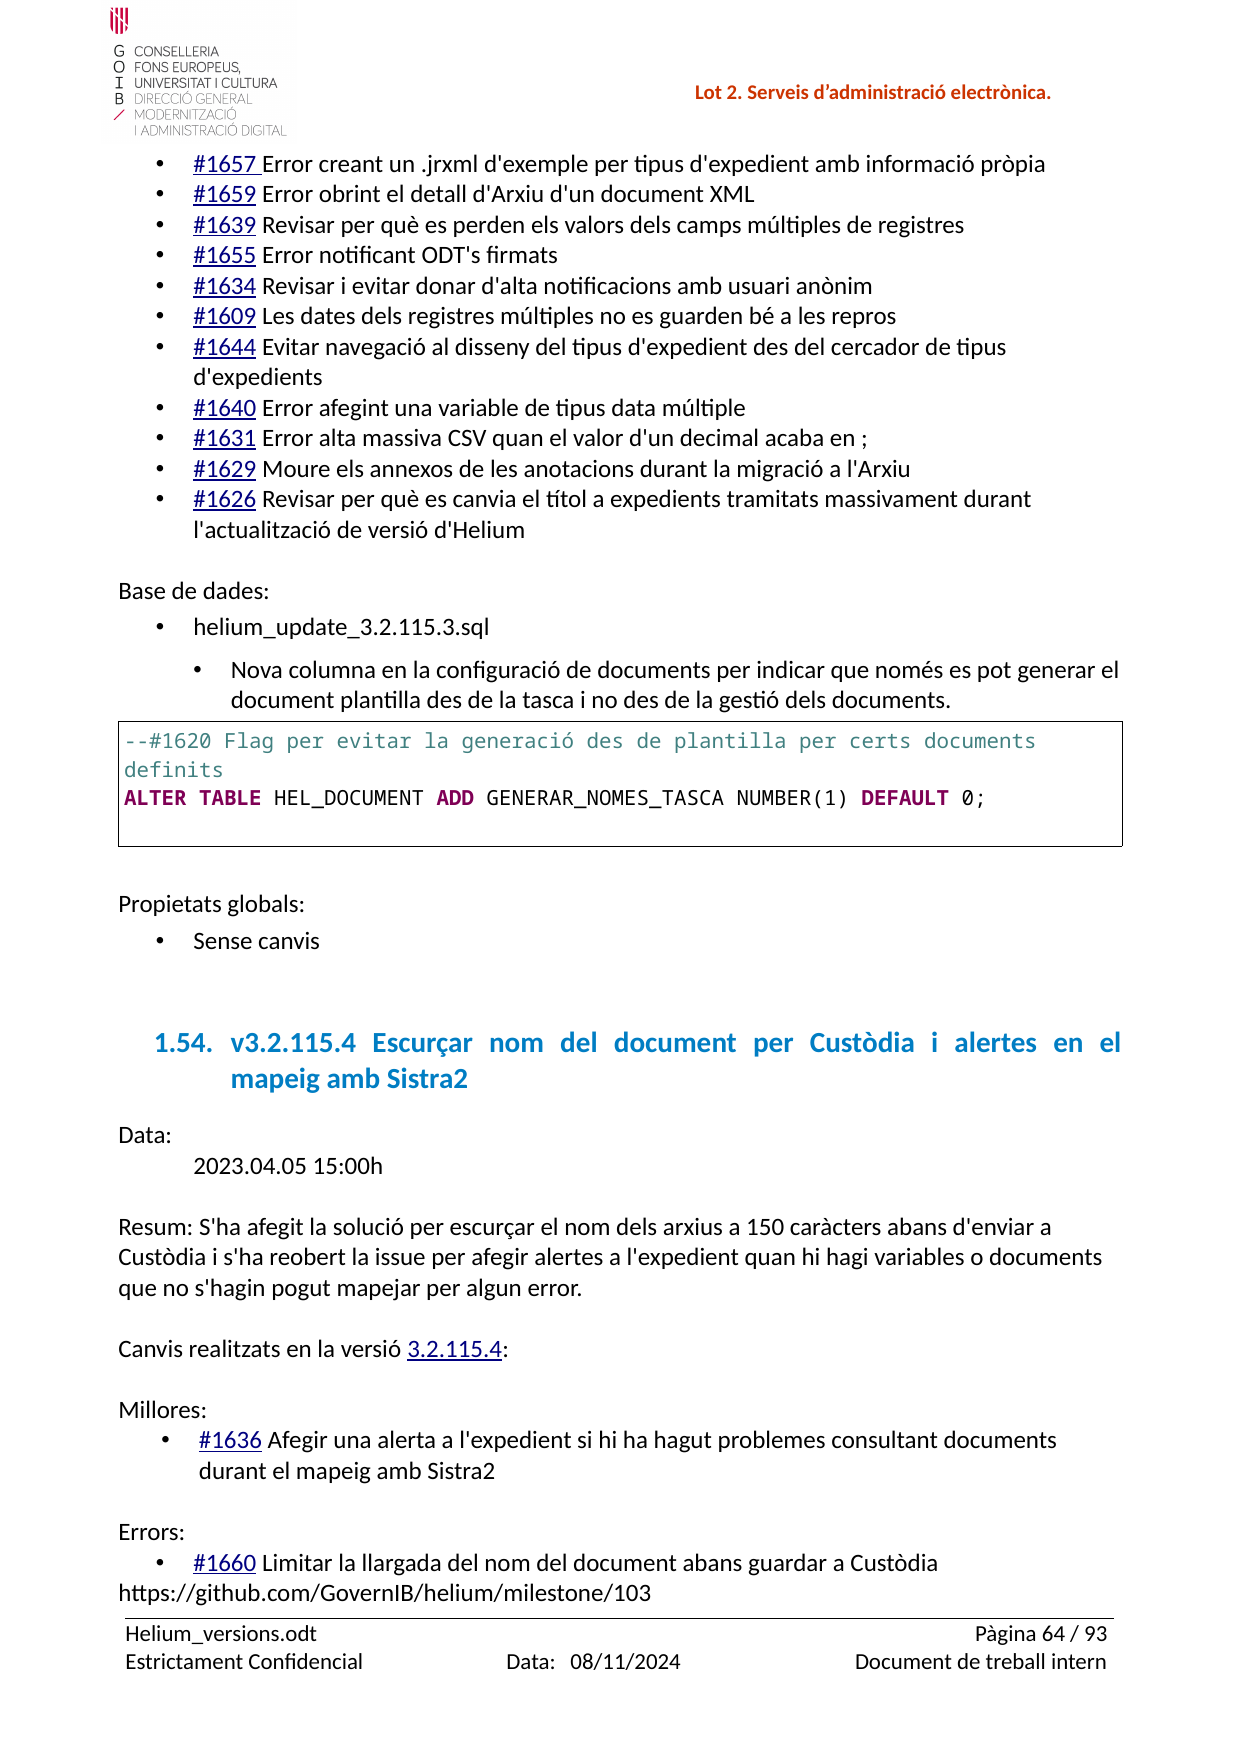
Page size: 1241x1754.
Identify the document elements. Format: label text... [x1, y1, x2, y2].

text https://github.com/GovernIB/helium/milestone/103 [118, 1577, 1122, 1608]
list #1626 Revisar per què es canvia el títol a expedients tramitats massivament durant l'actualització de versió d'Helium [156, 483, 1122, 544]
text Millores: [118, 1394, 1122, 1425]
list Sense canvis [156, 925, 1122, 956]
list #1640 Error afegint una variable de tipus data múltiple [156, 392, 1122, 422]
list #1644 Evitar navegació al disseny del tipus d'expedient des del cercador de tipus d'expedients [156, 331, 1122, 392]
list helium_update_3.2.115.3.sql [156, 611, 1122, 642]
list #1631 Error alta massiva CSV quan el valor d'un decimal acaba en ; [156, 422, 1122, 453]
text Propietats globals: [118, 889, 1122, 919]
text Errors: [118, 1516, 1122, 1547]
subtitle v3.2.115.4 Escurçar nom del document per Custòdia i alertes en el mapeig amb Sistra2 [153, 1024, 1122, 1096]
text Canvis realitzats en la versió 3.2.115.4: [118, 1333, 1122, 1364]
list #1636 Afegir una alerta a l'expedient si hi ha hagut problemes consultant documents durant el mapeig amb Sistra2 [161, 1425, 1122, 1486]
text Data: [118, 1119, 1122, 1150]
list #1639 Revisar per què es perden els valors dels camps múltiples de registres [156, 209, 1122, 239]
list #1629 Moure els annexos de les anotacions durant la migració a l'Arxiu [156, 453, 1122, 483]
list #1660 Limitar la llargada del nom del document abans guardar a Custòdia [156, 1547, 1122, 1577]
text 2023.04.05 15:00h [118, 1150, 1122, 1181]
list #1609 Les dates dels registres múltiples no es guarden bé a les repros [156, 300, 1122, 331]
list Nova columna en la configuració de documents per indicar que només es pot generar el document plantilla des de la tasca i no des de la gestió dels documents. [193, 654, 1122, 715]
list #1659 Error obrint el detall d'Arxiu d'un document XML [156, 178, 1122, 209]
table_header --#1620 Flag per evitar la generació des de plantilla per certs documents definits ALTER TABLE HEL_DOCUMENT ADD GENERAR_NOMES_TASCA NUMBER(1) DEFAULT 0; [119, 722, 1122, 846]
list #1634 Revisar i evitar donar d'alta notificacions amb usuari anònim [156, 270, 1122, 300]
text Resum: S'ha afegit la solució per escurçar el nom dels arxius a 150 caràcters abans d'enviar a Custòdia i s'ha reobert la issue per afegir alertes a l'expedient quan hi hagi variables o documents que no s'hagin pogut mapejar per algun error. [118, 1211, 1122, 1303]
picture [100, 0, 297, 144]
text Base de dades: [118, 575, 1122, 606]
list #1655 Error notificant ODT's firmats [156, 239, 1122, 270]
list #1657 Error creant un .jrxml d'exemple per tipus d'expedient amb informació pròpia [156, 148, 1122, 178]
